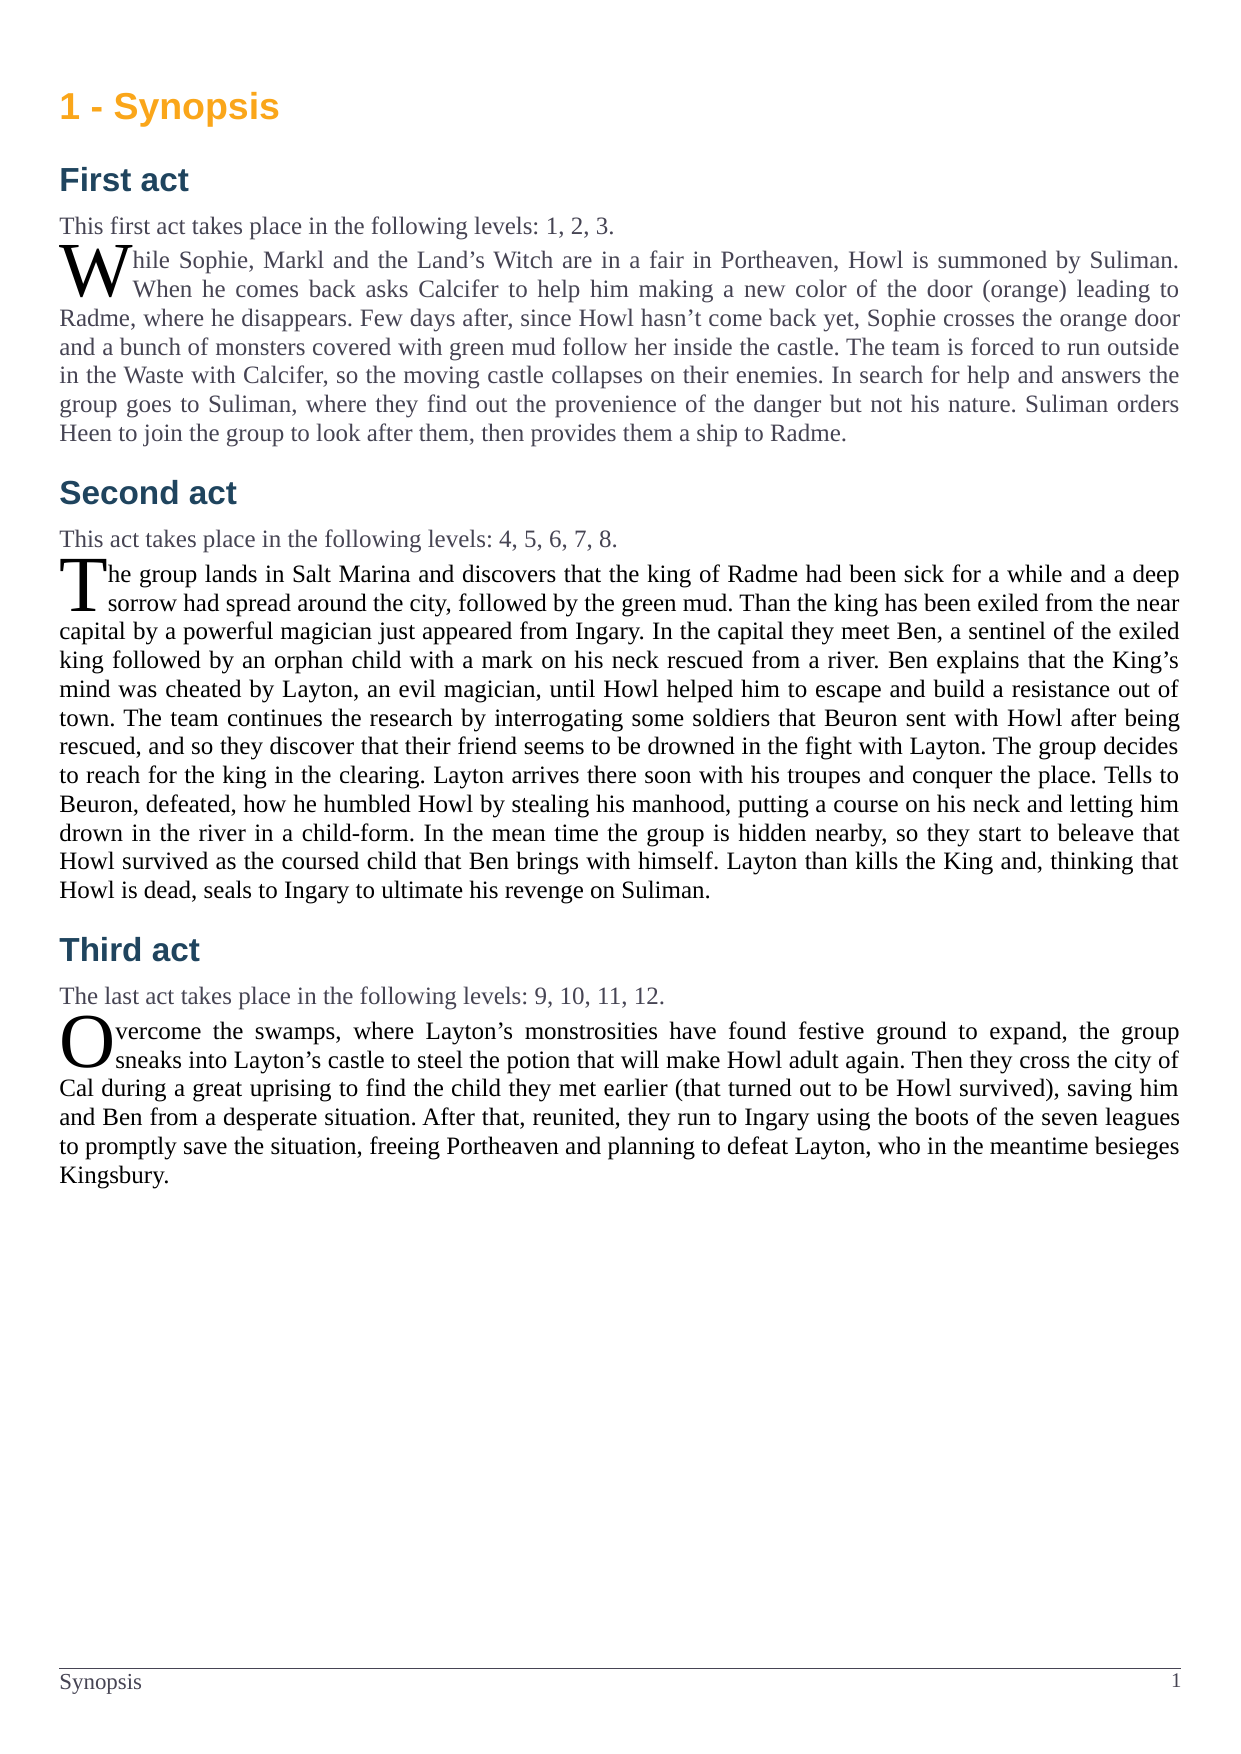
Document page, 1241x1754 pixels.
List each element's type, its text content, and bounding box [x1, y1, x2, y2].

text While Sophie, Markl and the Land’s Witch are in a fair in Portheaven, Howl is summoned by Suliman. When he comes back asks Calcifer to help him making a new color of the door (orange) leading to Radme, where he disappears. Few days after, since Howl hasn’t come back yet, Sophie crosses the orange door and a bunch of monsters covered with green mud follow her inside the castle. The team is forced to run outside in the Waste with Calcifer, so the moving castle collapses on their enemies. In search for help and answers the group goes to Suliman, where they find out the provenience of the danger but not his nature. Suliman orders Heen to join the group to look after them, then provides them a ship to Radme. [59, 246, 1181, 447]
text Overcome the swamps, where Layton’s monstrosities have found festive ground to expand, the group sneaks into Layton’s castle to steel the potion that will make Howl adult again. Then they cross the city of Cal during a great uprising to find the child they met earlier (that turned out to be Howl survived), saving him and Ben from a desperate situation. After that, reunited, they run to Ingary using the boots of the seven leagues to promptly save the situation, freeing Portheaven and planning to defeat Layton, who in the meantime besieges Kingsbury. [59, 1016, 1181, 1188]
text This act takes place in the following levels: 4, 5, 6, 7, 8. [59, 524, 1181, 553]
subtitle Third act [59, 930, 1181, 969]
subtitle Synopsis [59, 84, 1181, 127]
subtitle Second act [59, 473, 1181, 512]
text This first act takes place in the following levels: 1, 2, 3. [59, 211, 1181, 239]
text The last act takes place in the following levels: 9, 10, 11, 12. [59, 981, 1181, 1010]
subtitle First act [59, 160, 1181, 198]
text The group lands in Salt Marina and discovers that the king of Radme had been sick for a while and a deep sorrow had spread around the city, followed by the green mud. Than the king has been exiled from the near capital by a powerful magician just appeared from Ingary. In the capital they meet Ben, a sentinel of the exiled king followed by an orphan child with a mark on his neck rescued from a river. Ben explains that the King’s mind was cheated by Layton, an evil magician, until Howl helped him to escape and build a resistance out of town. The team continues the research by interrogating some soldiers that Beuron sent with Howl after being rescued, and so they discover that their friend seems to be drowned in the fight with Layton. The group decides to reach for the king in the clearing. Layton arrives there soon with his troupes and conquer the place. Tells to Beuron, defeated, how he humbled Howl by stealing his manhood, putting a course on his neck and letting him drown in the river in a child-form. In the mean time the group is hidden nearby, so they start to beleave that Howl survived as the coursed child that Ben brings with himself. Layton than kills the King and, thinking that Howl is dead, seals to Ingary to ultimate his revenge on Suliman. [59, 559, 1181, 904]
